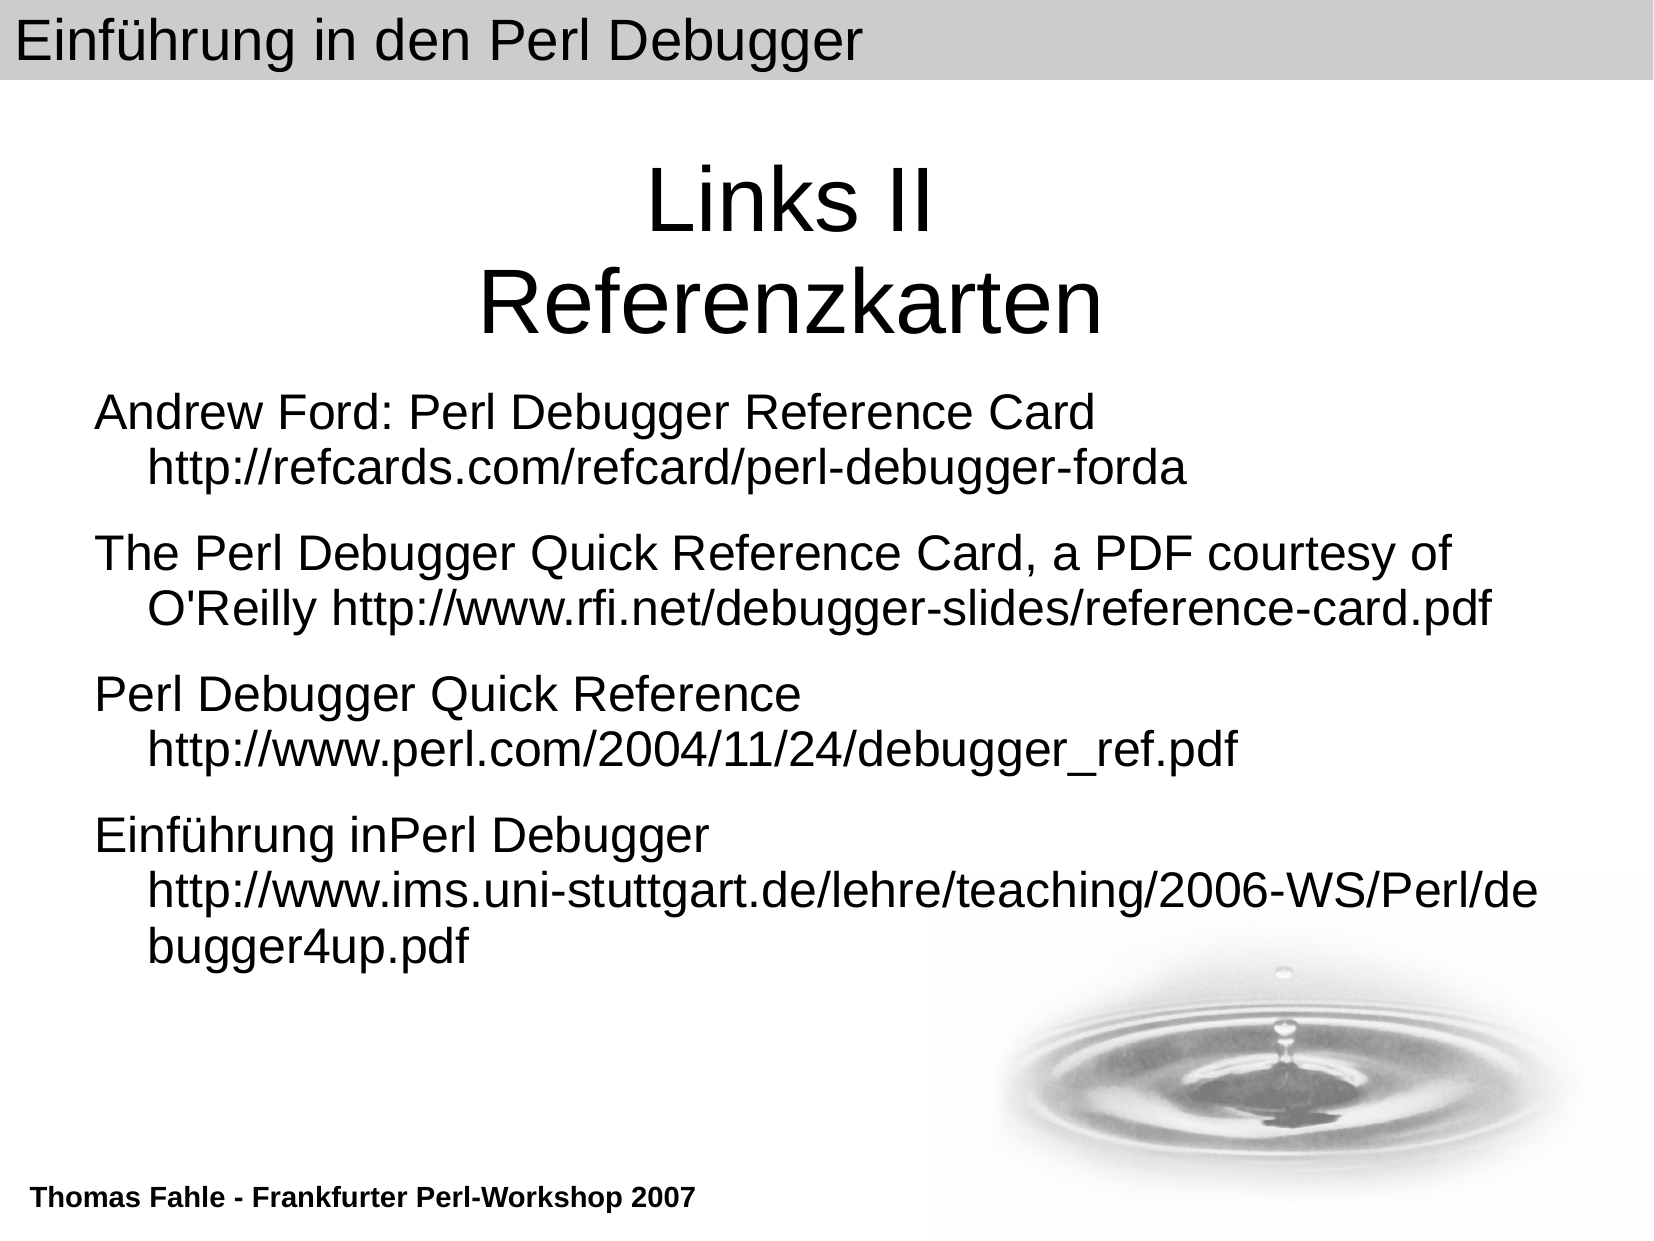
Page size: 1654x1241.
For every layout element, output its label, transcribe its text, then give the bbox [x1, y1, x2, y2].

list Andrew Ford: Perl Debugger Reference Card http://refcards.com/refcard/perl-debugger-forda The Perl Debugger Quick Reference Card, a PDF courtesy of O'Reilly http://www.rfi.net/debugger-slides/reference-card.pdf Perl Debugger Quick Reference http://www.perl.com/2004/11/24/debugger_ref.pdf Einführung inPerl Debugger http://www.ims.uni-stuttgart.de/lehre/teaching/2006-WS/Perl/debugger4up.pdf [76, 383, 1565, 976]
title Links II Referenzkarten [47, 148, 1536, 354]
picture [0, 80, 1654, 1241]
